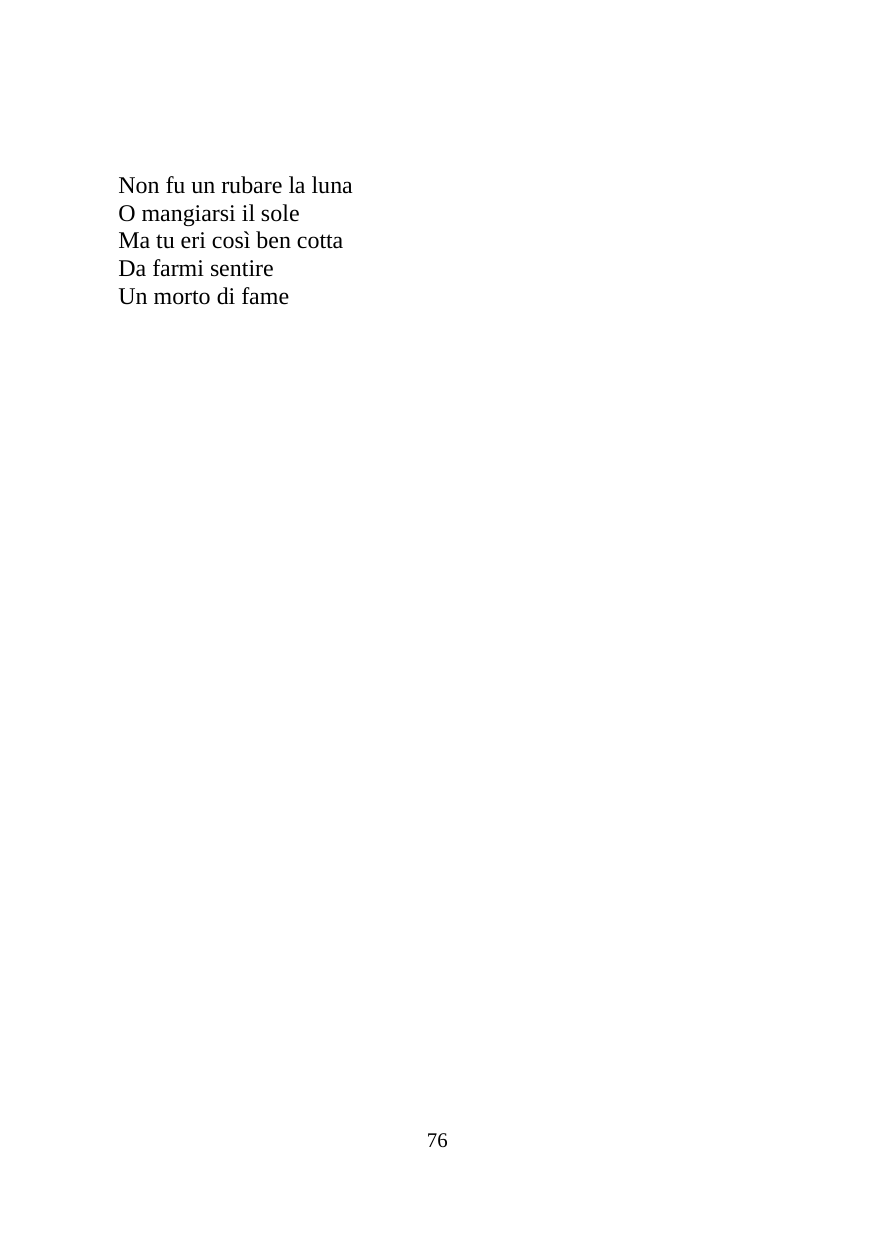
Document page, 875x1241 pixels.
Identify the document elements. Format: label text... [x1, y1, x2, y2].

text O mangiarsi il sole [88, 199, 786, 227]
text Da farmi sentire [88, 254, 786, 282]
text Non fu un rubare la luna [88, 171, 786, 199]
text Un morto di fame [88, 282, 786, 309]
text Ma tu eri così ben cotta [88, 227, 786, 254]
